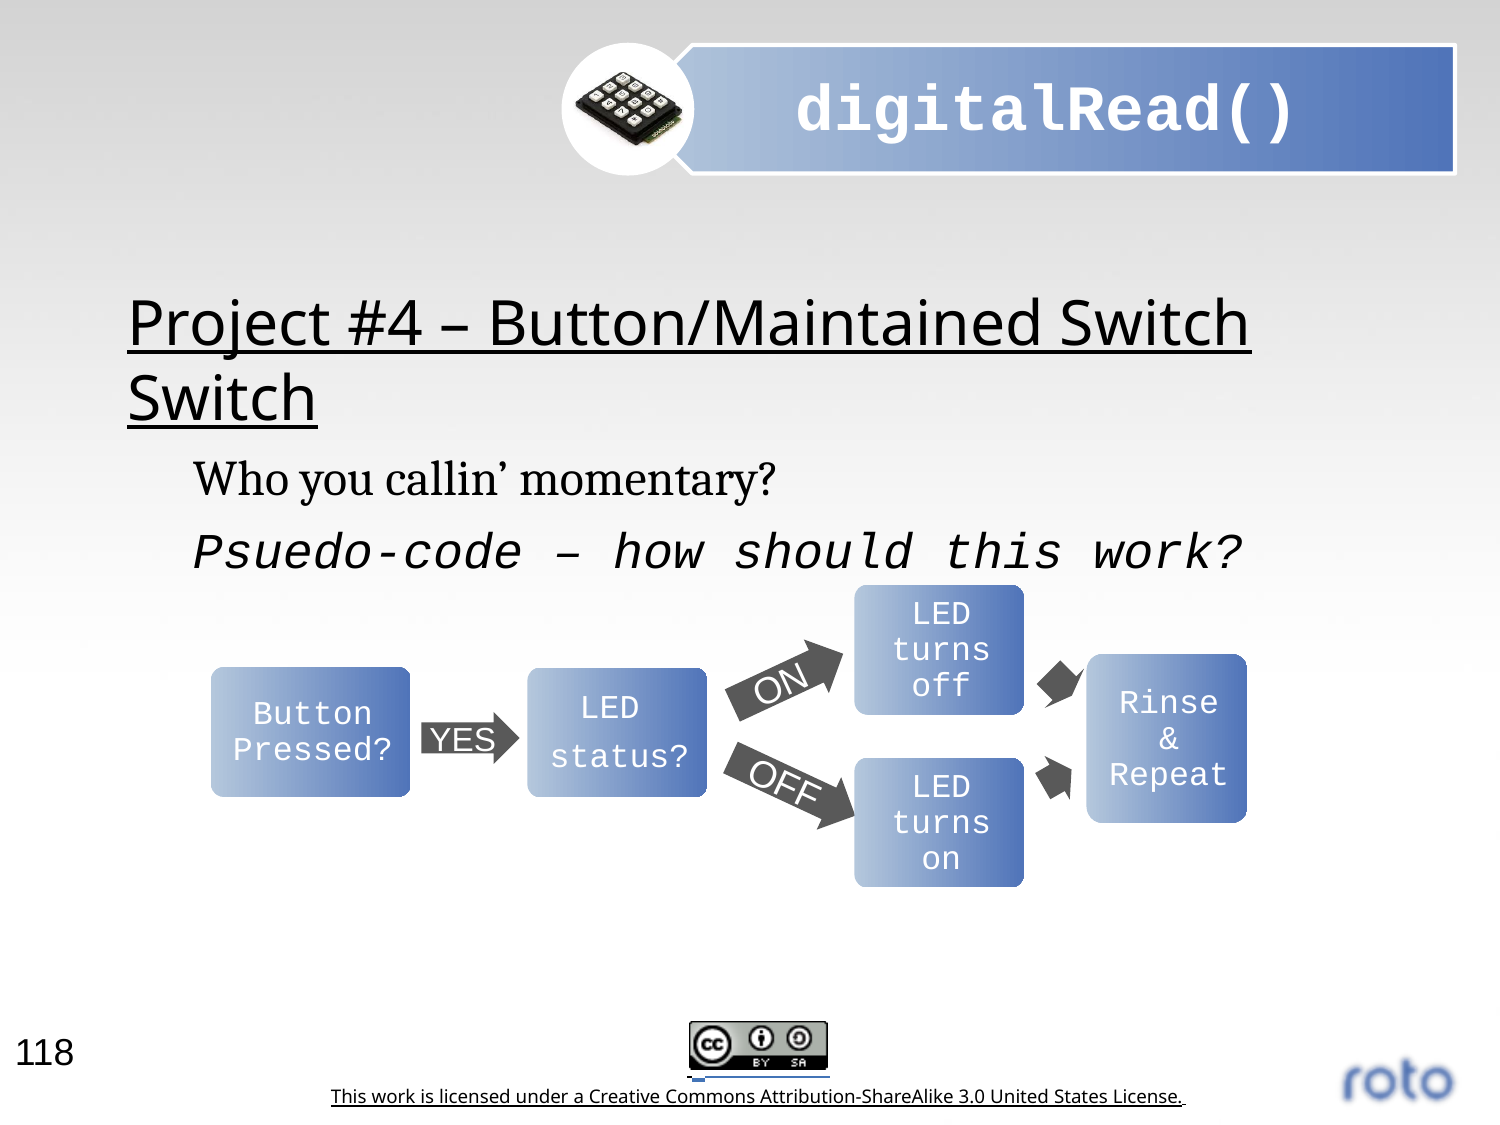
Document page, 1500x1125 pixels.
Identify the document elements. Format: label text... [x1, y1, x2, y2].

text_box OFF [723, 741, 854, 830]
text_box Button Pressed? [210, 667, 411, 797]
text_box digitalRead() [673, 45, 1456, 174]
text_box [563, 44, 693, 174]
picture [0, 0, 1500, 1125]
text_box Rinse & Repeat [1086, 654, 1248, 823]
text_box [1036, 660, 1085, 708]
text_box LED turns off [854, 584, 1024, 715]
list Project #4 – Button/Maintained Switch Switch Who you callin’ momentary? Psuedo-code – how should this work? [112, 274, 1388, 1000]
text_box [1035, 755, 1072, 800]
text_box LED turns on [854, 757, 1024, 888]
text_box LED status? [527, 667, 708, 798]
text_box ON [724, 639, 844, 722]
text_box YES [421, 711, 520, 764]
